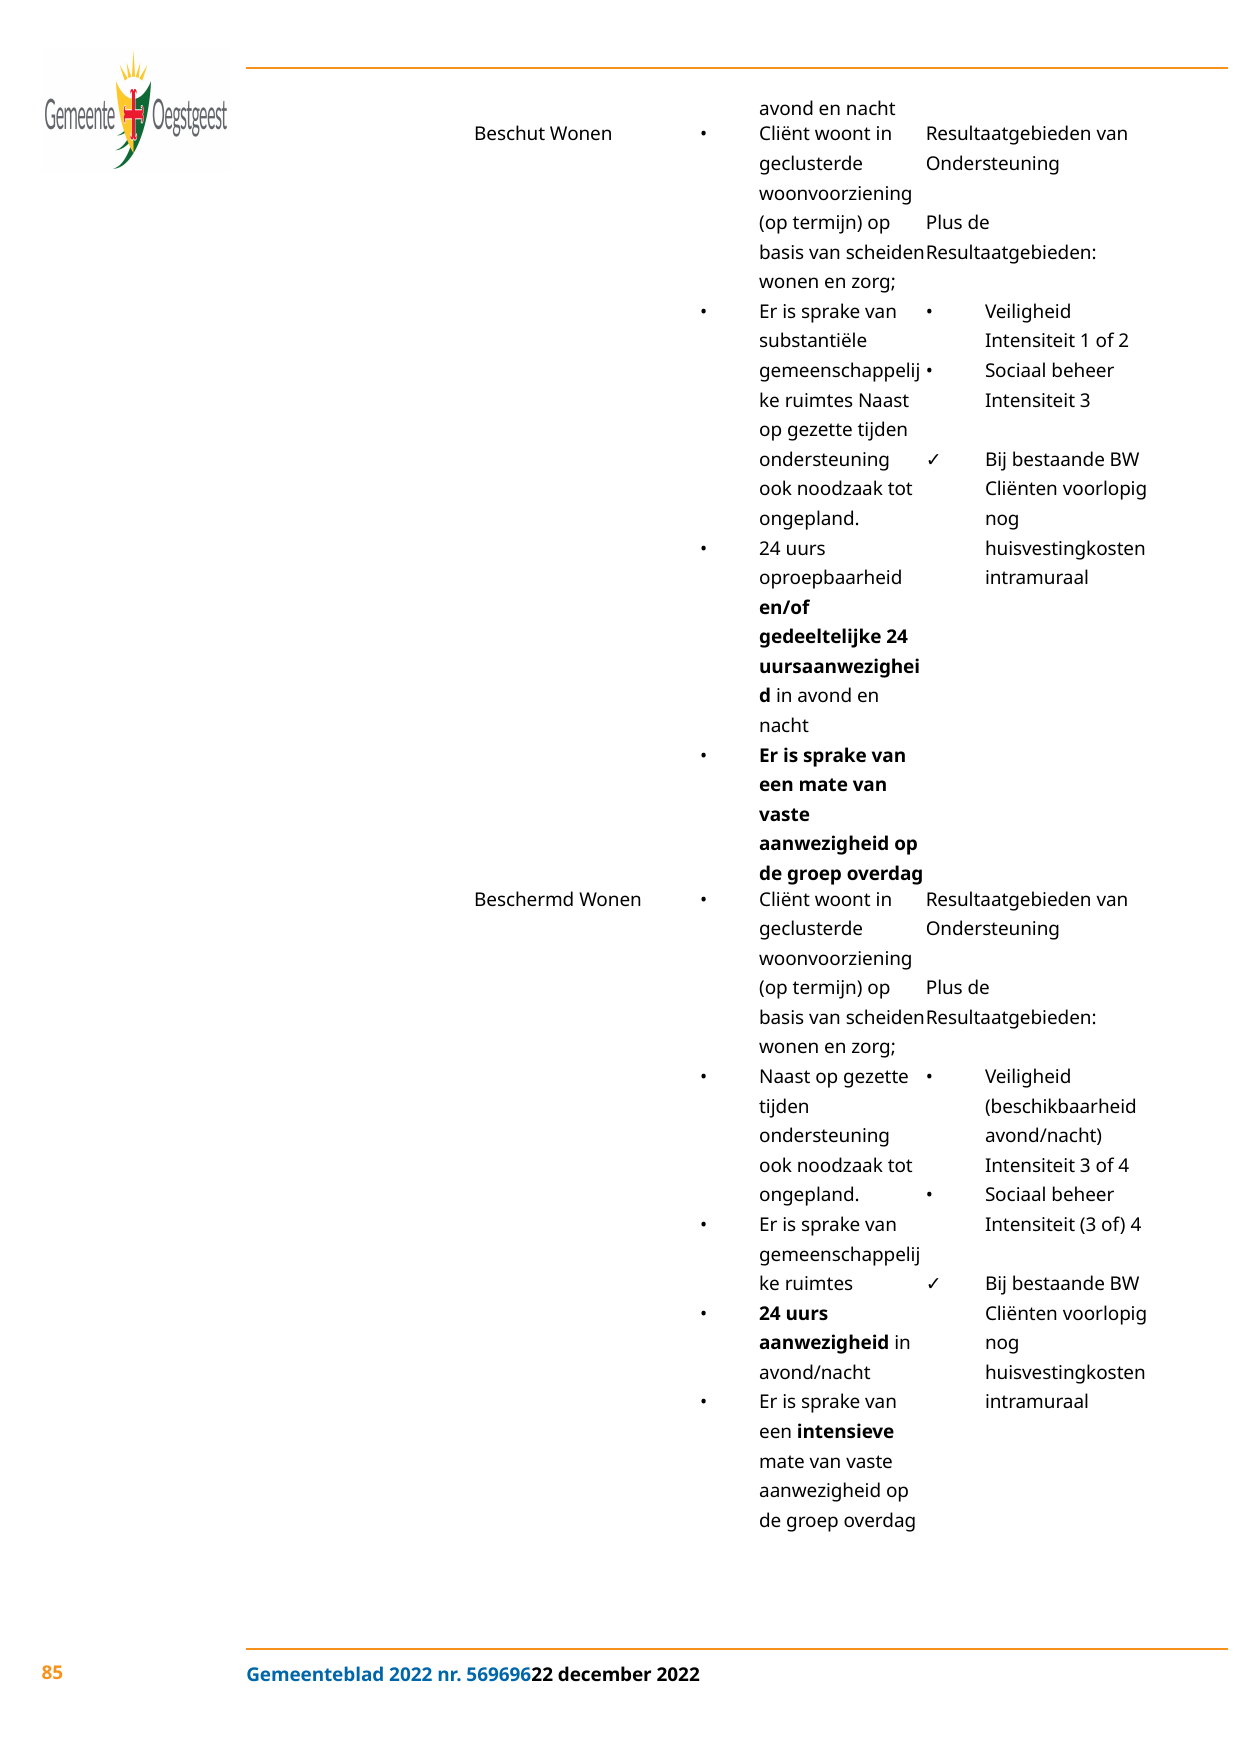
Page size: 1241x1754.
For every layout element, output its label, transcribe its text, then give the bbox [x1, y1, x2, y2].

table_cell Cliënt woont in geclusterde woonvoorziening (op termijn) op basis van scheiden wonen en zorg; Er is sprake van substantiële gemeenschappelijke ruimtes Naast op gezette tijden ondersteuning ook noodzaak tot ongepland. 24 uurs oproepbaarheid en/of gedeeltelijke 24 uursaanwezigheid in avond en nacht Er is sprake van een mate van vaste aanwezigheid op de groep overdag [700, 121, 926, 886]
table_cell Beschermd Wonen [474, 886, 700, 1533]
table_cell Beschut Wonen [474, 121, 700, 886]
table_cell Cliënt woont in geclusterde woonvoorziening (op termijn) op basis van scheiden wonen en zorg; Naast op gezette tijden ondersteuning ook noodzaak tot ongepland. Er is sprake van gemeenschappelijke ruimtes 24 uurs aanwezigheid in avond/nacht Er is sprake van een intensieve mate van vaste aanwezigheid op de groep overdag [700, 886, 926, 1533]
table_cell [926, 95, 1152, 121]
table_cell avond en nacht [700, 95, 926, 121]
picture [41, 47, 231, 172]
table_cell [248, 95, 474, 1533]
table_cell Resultaatgebieden van Ondersteuning Plus de Resultaatgebieden: Veiligheid (beschikbaarheid avond/nacht) Intensiteit 3 of 4 Sociaal beheer Intensiteit (3 of) 4 Bij bestaande BW Cliënten voorlopig nog huisvestingkosten intramuraal [926, 886, 1152, 1533]
table_cell Resultaatgebieden van Ondersteuning Plus de Resultaatgebieden: Veiligheid Intensiteit 1 of 2 Sociaal beheer Intensiteit 3 Bij bestaande BW Cliënten voorlopig nog huisvestingkosten intramuraal [926, 121, 1152, 886]
table_cell [474, 95, 700, 121]
